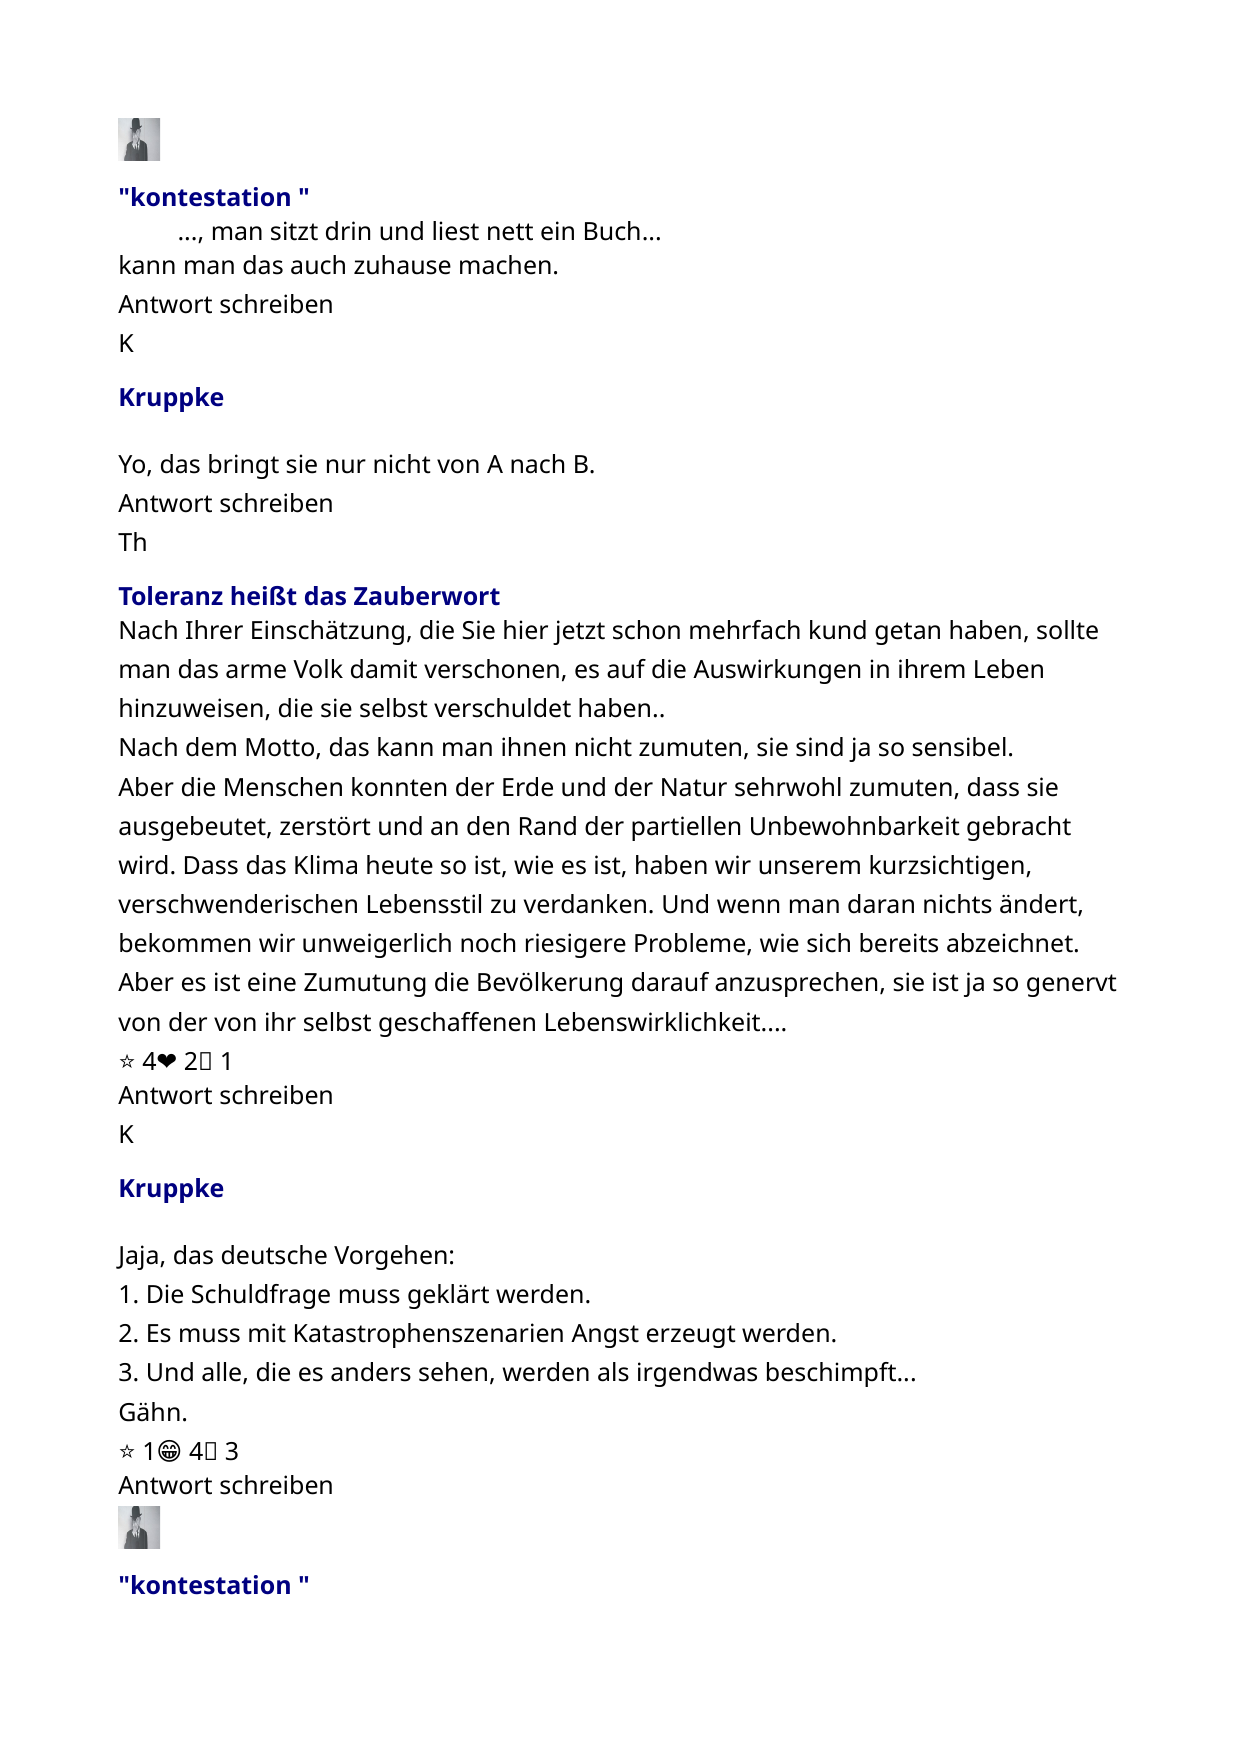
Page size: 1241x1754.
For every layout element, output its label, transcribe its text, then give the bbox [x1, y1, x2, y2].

subtitle Toleranz heißt das Zauberwort [118, 578, 1122, 613]
text Aber es ist eine Zumutung die Bevölkerung darauf anzusprechen, sie ist ja so genervt von der von ihr selbst geschaffenen Lebenswirklichkeit.... [118, 965, 1122, 1038]
subtitle "kontestation " [118, 1568, 1122, 1602]
picture [118, 118, 161, 161]
text Antwort schreiben [118, 486, 1122, 520]
text 2. Es muss mit Katastrophenszenarien Angst erzeugt werden. [118, 1316, 1122, 1350]
subtitle Kruppke [118, 1170, 1122, 1204]
text Yo, das bringt sie nur nicht von A nach B. [118, 446, 1122, 481]
text Antwort schreiben [118, 286, 1122, 321]
text ..., man sitzt drin und liest nett ein Buch... [177, 213, 1063, 247]
text Nach Ihrer Einschätzung, die Sie hier jetzt schon mehrfach kund getan haben, sollte man das arme Volk damit verschonen, es auf die Auswirkungen in ihrem Leben hinzuweisen, die sie selbst verschuldet haben.. [118, 613, 1122, 725]
text Aber die Menschen konnten der Erde und der Natur sehrwohl zumuten, dass sie ausgebeutet, zerstört und an den Rand der partiellen Unbewohnbarkeit gebracht wird. Dass das Klima heute so ist, wie es ist, haben wir unserem kurzsichtigen, verschwenderischen Lebensstil zu verdanken. Und wenn man daran nichts ändert, bekommen wir unweigerlich noch riesigere Probleme, wie sich bereits abzeichnet. [118, 769, 1122, 960]
text K [118, 1117, 1122, 1151]
text ⭐️ 4❤️ 2🤨 1 [118, 1043, 1122, 1077]
subtitle Kruppke [118, 379, 1122, 413]
text Antwort schreiben [118, 1077, 1122, 1112]
text Th [118, 525, 1122, 559]
text Gähn. [118, 1394, 1122, 1428]
text 1. Die Schuldfrage muss geklärt werden. [118, 1277, 1122, 1311]
picture [118, 1506, 161, 1549]
text ⭐️ 1😁 4🤨 3 [118, 1433, 1122, 1467]
text 3. Und alle, die es anders sehen, werden als irgendwas beschimpft... [118, 1355, 1122, 1389]
text Antwort schreiben [118, 1467, 1122, 1501]
text kann man das auch zuhause machen. [118, 247, 1122, 281]
text Jaja, das deutsche Vorgehen: [118, 1237, 1122, 1272]
text Nach dem Motto, das kann man ihnen nicht zumuten, sie sind ja so sensibel. [118, 730, 1122, 764]
subtitle "kontestation " [118, 179, 1122, 213]
text K [118, 326, 1122, 360]
